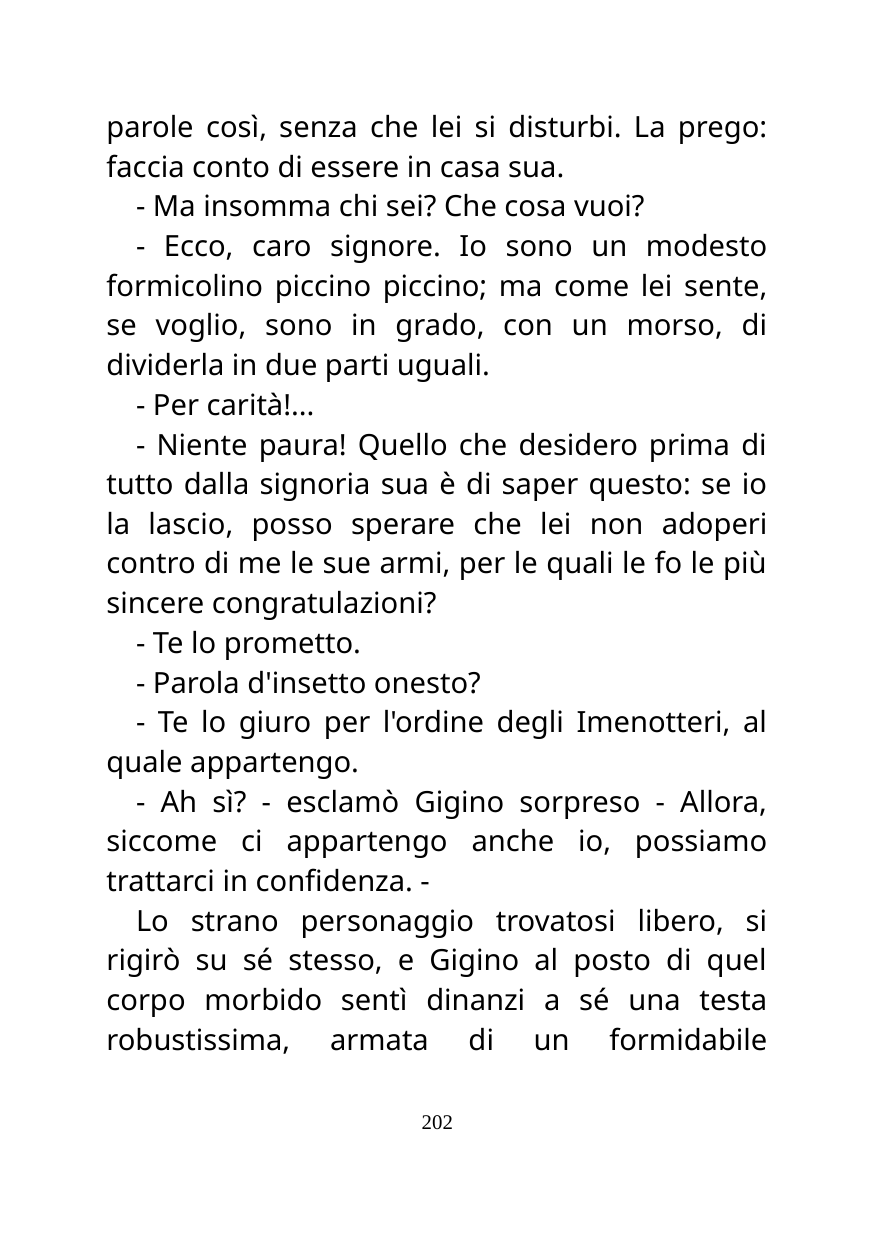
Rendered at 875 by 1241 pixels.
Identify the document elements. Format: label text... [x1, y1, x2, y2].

text - Ma insomma chi sei? Che cosa vuoi? [106, 186, 768, 225]
text - Ecco, caro signore. Io sono un modesto formicolino piccino piccino; ma come lei sente, se voglio, sono in grado, con un morso, di dividerla in due parti uguali. [106, 225, 768, 384]
text Lo strano personaggio trovatosi libero, si rigirò su sé stesso, e Gigino al posto di quel corpo morbido sentì dinanzi a sé una testa robustissima, armata di un formidabile [106, 900, 768, 1059]
text - Te lo giuro per l'ordine degli Imenotteri, al quale appartengo. [106, 702, 768, 781]
text - Per carità!... [106, 384, 768, 424]
text - Ah sì? - esclamò Gigino sorpreso - Allora, siccome ci appartengo anche io, possiamo trattarci in confidenza. - [106, 781, 768, 900]
text parole così, senza che lei si disturbi. La prego: faccia conto di essere in casa sua. [106, 106, 768, 186]
text - Parola d'insetto onesto? [106, 662, 768, 702]
text - Niente paura! Quello che desidero prima di tutto dalla signoria sua è di saper questo: se io la lascio, posso sperare che lei non adoperi contro di me le sue armi, per le quali le fo le più sincere congratulazioni? [106, 424, 768, 622]
text - Te lo prometto. [106, 622, 768, 662]
